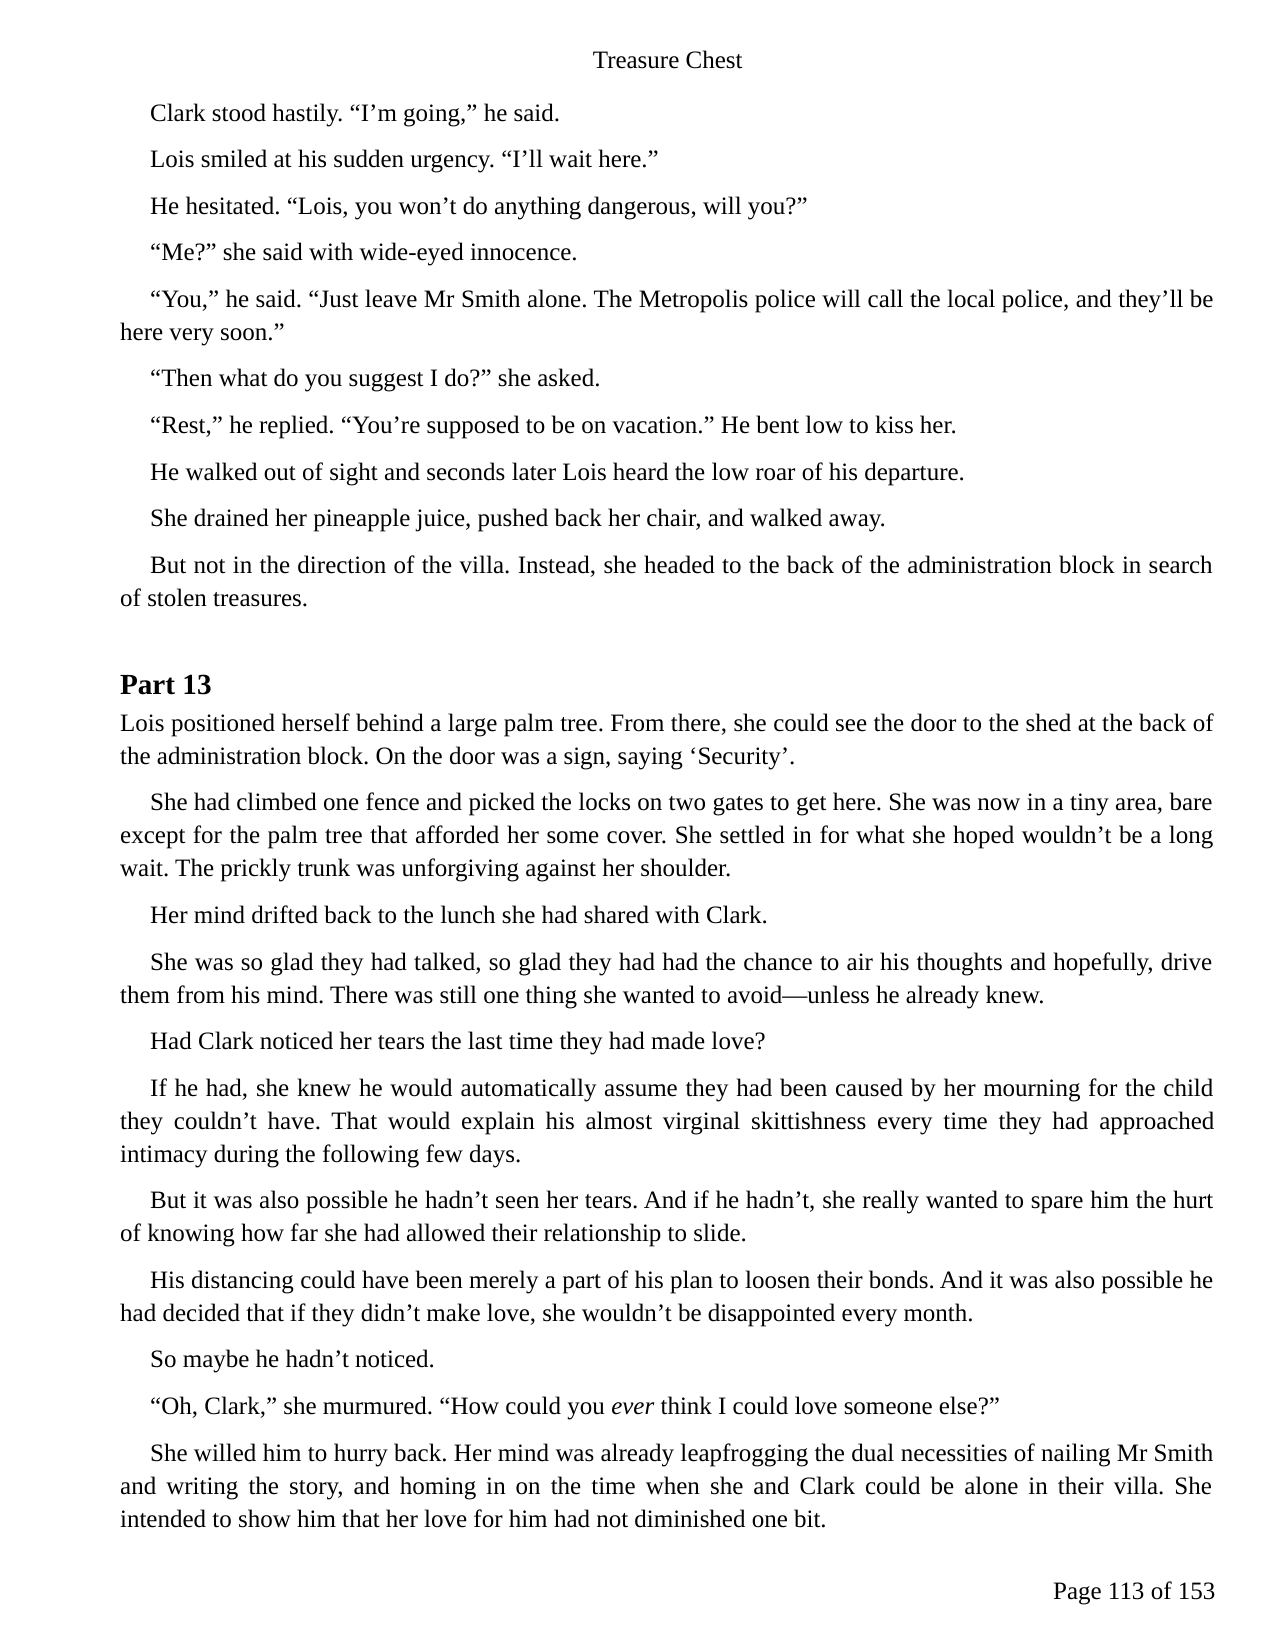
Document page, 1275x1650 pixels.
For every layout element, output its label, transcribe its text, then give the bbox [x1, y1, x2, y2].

text Lois positioned herself behind a large palm tree. From there, she could see the door to the shed at the back of the administration block. On the door was a sign, saying ‘Security’. [120, 708, 1215, 770]
text She willed him to hurry back. Her mind was already leapfrogging the dual necessities of nailing Mr Smith and writing the story, and homing in on the time when she and Clark could be alone in their villa. She intended to show him that her love for him had not diminished one bit. [120, 1438, 1215, 1532]
text He hesitated. “Lois, you won’t do anything dangerous, will you?” [120, 191, 1215, 219]
text Her mind drifted back to the lunch she had shared with Clark. [120, 900, 1215, 929]
text She drained her pineapple juice, pushed back her chair, and walked away. [120, 503, 1215, 532]
text He walked out of sight and seconds later Lois heard the low roar of his departure. [120, 457, 1215, 485]
text “You,” he said. “Just leave Mr Smith alone. The Metropolis police will call the local police, and they’ll be here very soon.” [120, 284, 1215, 346]
text “Oh, Clark,” she murmured. “How could you ever think I could love someone else?” [120, 1391, 1215, 1420]
subtitle Part 13 [120, 667, 1215, 700]
text So maybe he hadn’t noticed. [120, 1344, 1215, 1373]
text Had Clark noticed her tears the last time they had made love? [120, 1026, 1215, 1055]
text She was so glad they had talked, so glad they had had the chance to air his thoughts and hopefully, drive them from his mind. There was still one thing she wanted to avoid—unless he already knew. [120, 947, 1215, 1008]
text Lois smiled at his sudden urgency. “I’ll wait here.” [120, 144, 1215, 173]
text Clark stood hastily. “I’m going,” he said. [120, 98, 1215, 126]
text She had climbed one fence and picked the locks on two gates to get here. She was now in a tiny area, bare except for the palm tree that afforded her some cover. She settled in for what she hoped wouldn’t be a long wait. The prickly trunk was unforgiving against her shoulder. [120, 787, 1215, 882]
text “Rest,” he replied. “You’re supposed to be on vacation.” He bent low to kiss her. [120, 410, 1215, 439]
text But not in the direction of the villa. Instead, she headed to the back of the administration block in search of stolen treasures. [120, 550, 1215, 612]
text But it was also possible he hadn’t seen her tears. And if he hadn’t, she really wanted to spare him the hurt of knowing how far she had allowed their relationship to slide. [120, 1185, 1215, 1247]
text “Me?” she said with wide-eyed innocence. [120, 237, 1215, 266]
text His distancing could have been merely a part of his plan to loosen their bonds. And it was also possible he had decided that if they didn’t make love, she wouldn’t be disappointed every month. [120, 1265, 1215, 1327]
text If he had, she knew he would automatically assume they had been caused by her mourning for the child they couldn’t have. That would explain his almost virginal skittishness every time they had approached intimacy during the following few days. [120, 1073, 1215, 1168]
text “Then what do you suggest I do?” she asked. [120, 363, 1215, 392]
